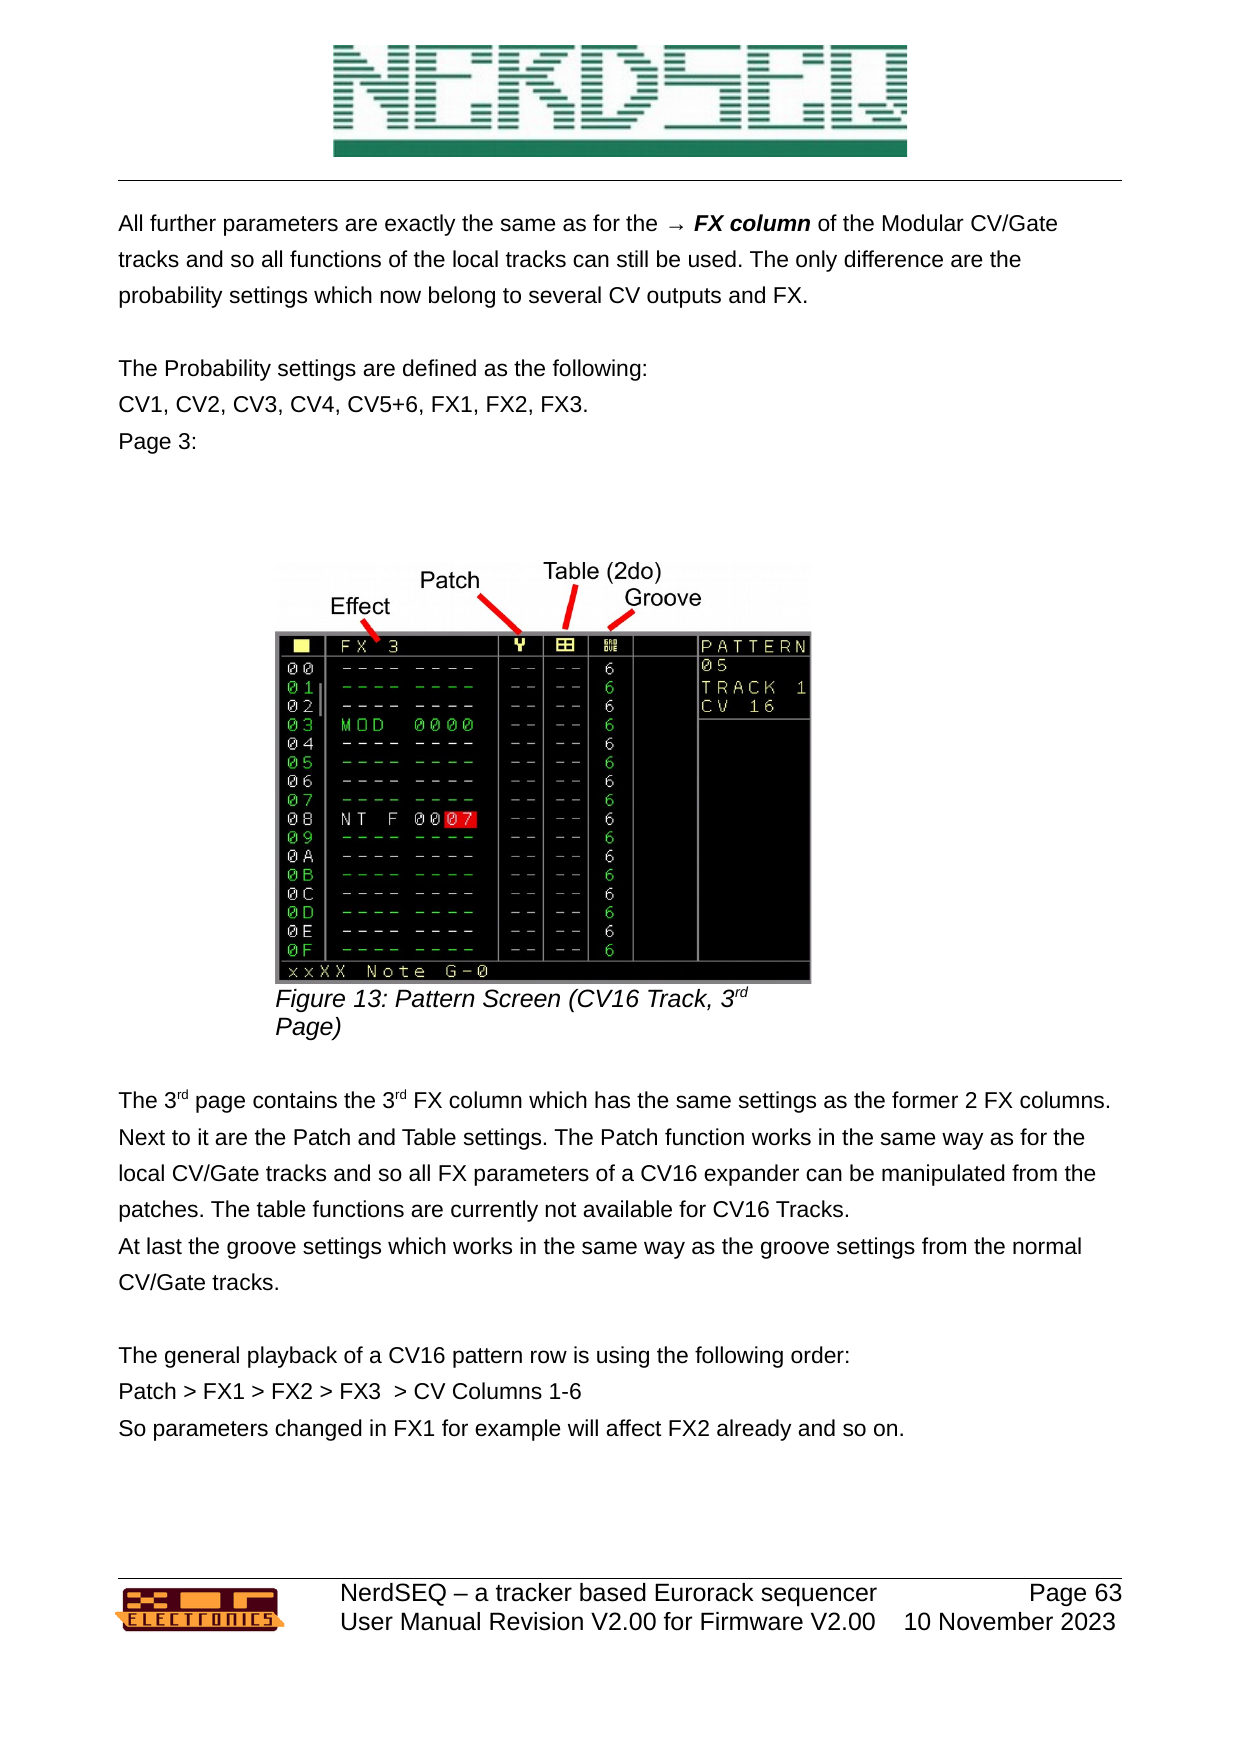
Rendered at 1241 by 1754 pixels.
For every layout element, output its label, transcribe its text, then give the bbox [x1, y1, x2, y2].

text The general playback of a CV16 pattern row is using the following order: [118, 1342, 1122, 1368]
text All further parameters are exactly the same as for the → FX column of the Modular CV/Gate tracks and so all functions of the local tracks can still be used. The only difference are the probability settings which now belong to several CV outputs and FX. [118, 209, 1122, 309]
text CV1, CV2, CV3, CV4, CV5+6, FX1, FX2, FX3. [118, 391, 1122, 418]
text The Probability settings are defined as the following: [118, 355, 1122, 381]
picture [275, 562, 812, 984]
picture [115, 1584, 285, 1634]
text Next to it are the Patch and Table settings. The Patch function works in the same way as for the local CV/Gate tracks and so all FX parameters of a CV16 expander can be manipulated from the patches. The table functions are currently not available for CV16 Tracks. [118, 1124, 1122, 1223]
text So parameters changed in FX1 for example will affect FX2 already and so on. [118, 1414, 1122, 1441]
text Patch > FX1 > FX2 > FX3 > CV Columns 1-6 [118, 1378, 1122, 1404]
text The 3rd page contains the 3rd FX column which has the same settings as the former 2 FX columns. [118, 1087, 1122, 1114]
text Figure 13: Pattern Screen (CV16 Track, 3rd Page) [275, 984, 812, 1041]
text At last the groove settings which works in the same way as the groove settings from the normal CV/Gate tracks. [118, 1233, 1122, 1296]
picture [333, 45, 908, 157]
text Page 3: [118, 428, 1122, 454]
text [275, 471, 812, 562]
